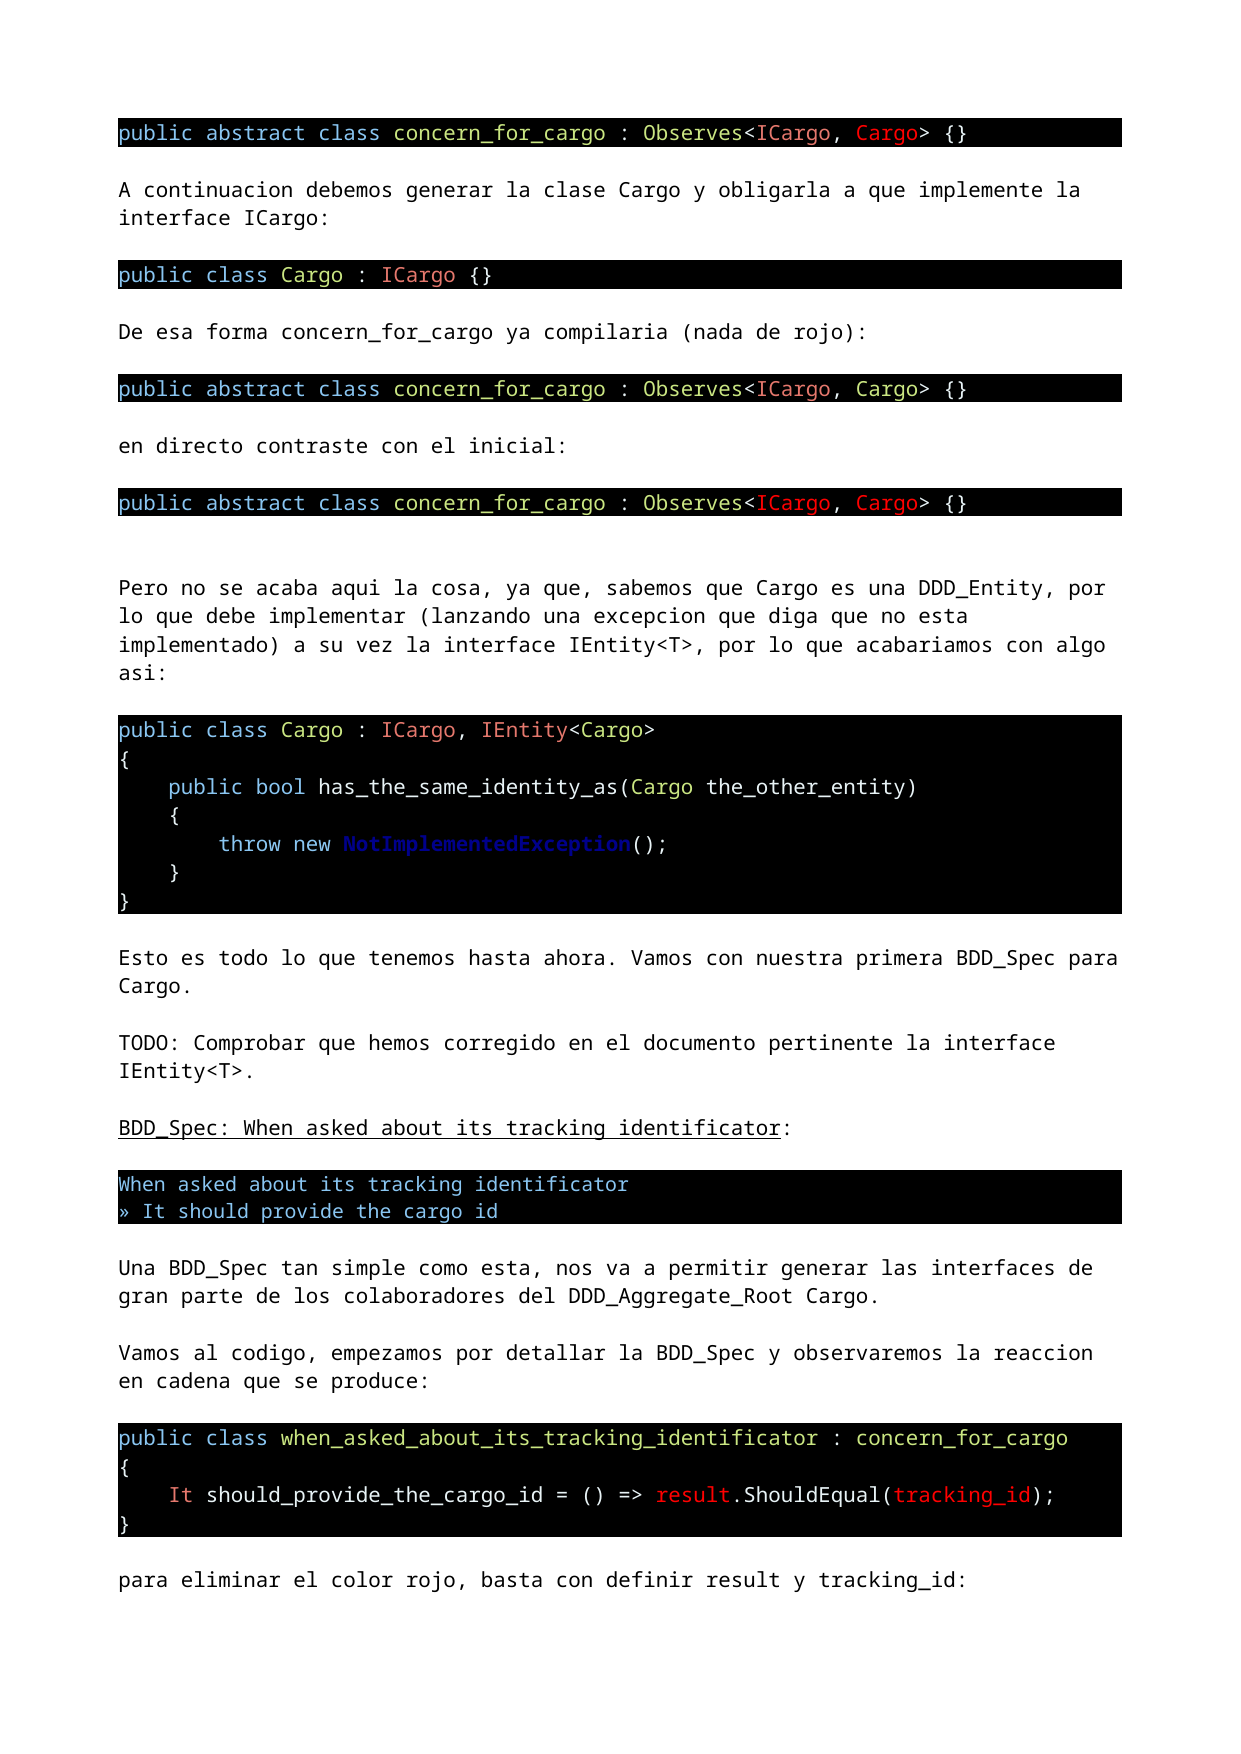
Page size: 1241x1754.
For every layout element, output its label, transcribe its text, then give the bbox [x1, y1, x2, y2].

text De esa forma concern_for_cargo ya compilaria (nada de rojo): [118, 317, 1122, 346]
text Pero no se acaba aqui la cosa, ya que, sabemos que Cargo es una DDD_Entity, por lo que debe implementar (lanzando una excepcion que diga que no esta implementado) a su vez la interface IEntity<T>, por lo que acabariamos con algo asi: [118, 573, 1122, 687]
text It should_provide_the_cargo_id = () => result.ShouldEqual(tracking_id); [118, 1480, 1122, 1509]
text { [118, 801, 1122, 829]
text } [118, 857, 1122, 886]
text public class Cargo : ICargo {} [118, 260, 1122, 289]
text public class when_asked_about_its_tracking_identificator : concern_for_cargo [118, 1423, 1122, 1452]
text Esto es todo lo que tenemos hasta ahora. Vamos con nuestra primera BDD_Spec para Cargo. [118, 943, 1122, 1000]
text A continuacion debemos generar la clase Cargo y obligarla a que implemente la interface ICargo: [118, 175, 1122, 232]
text public abstract class concern_for_cargo : Observes<ICargo, Cargo> {} [118, 374, 1122, 402]
text throw new NotImplementedException(); [118, 829, 1122, 857]
text BDD_Spec: When asked about its tracking identificator: [118, 1113, 1122, 1142]
text public abstract class concern_for_cargo : Observes<ICargo, Cargo> {} [118, 118, 1122, 147]
text } [118, 1509, 1122, 1537]
text TODO: Comprobar que hemos corregido en el documento pertinente la interface IEntity<T>. [118, 1028, 1122, 1085]
text public bool has_the_same_identity_as(Cargo the_other_entity) [118, 772, 1122, 801]
text para eliminar el color rojo, basta con definir result y tracking_id: [118, 1566, 1122, 1594]
text { [118, 1452, 1122, 1480]
text Vamos al codigo, empezamos por detallar la BDD_Spec y observaremos la reaccion en cadena que se produce: [118, 1338, 1122, 1395]
text Una BDD_Spec tan simple como esta, nos va a permitir generar las interfaces de gran parte de los colaboradores del DDD_Aggregate_Root Cargo. [118, 1253, 1122, 1309]
text { [118, 744, 1122, 772]
text public abstract class concern_for_cargo : Observes<ICargo, Cargo> {} [118, 488, 1122, 516]
text public class Cargo : ICargo, IEntity<Cargo> [118, 715, 1122, 744]
text } [118, 886, 1122, 914]
text » It should provide the cargo id [118, 1197, 1122, 1224]
text en directo contraste con el inicial: [118, 431, 1122, 459]
text When asked about its tracking identificator [118, 1170, 1122, 1197]
